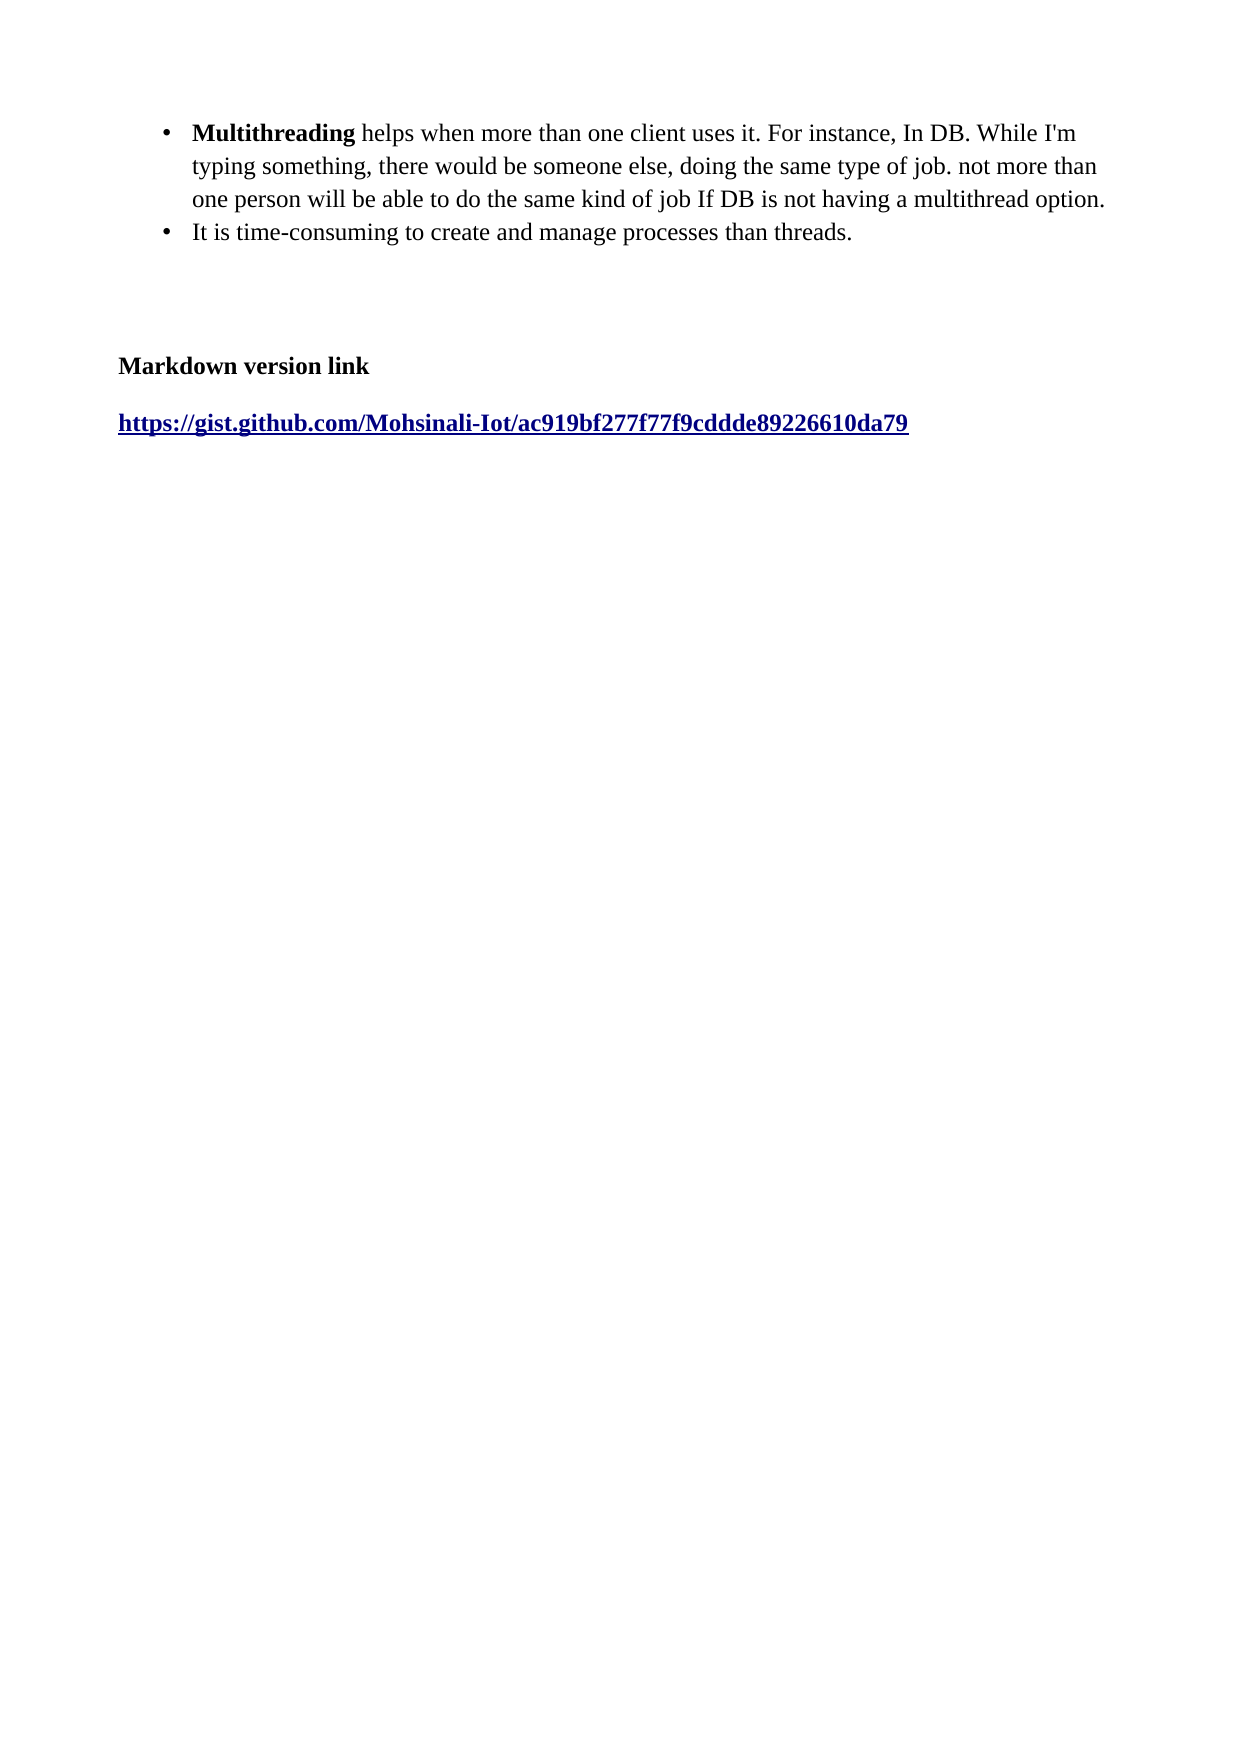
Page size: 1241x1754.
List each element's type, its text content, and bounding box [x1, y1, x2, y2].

text https://gist.github.com/Mohsinali-Iot/ac919bf277f77f9cddde89226610da79 [118, 408, 1122, 437]
list It is time-consuming to create and manage processes than threads. [162, 217, 1122, 246]
text Markdown version link [118, 351, 1122, 380]
list Multithreading helps when more than one client uses it. For instance, In DB. While I'm typing something, there would be someone else, doing the same type of job. not more than one person will be able to do the same kind of job If DB is not having a multithread option. [162, 118, 1122, 213]
